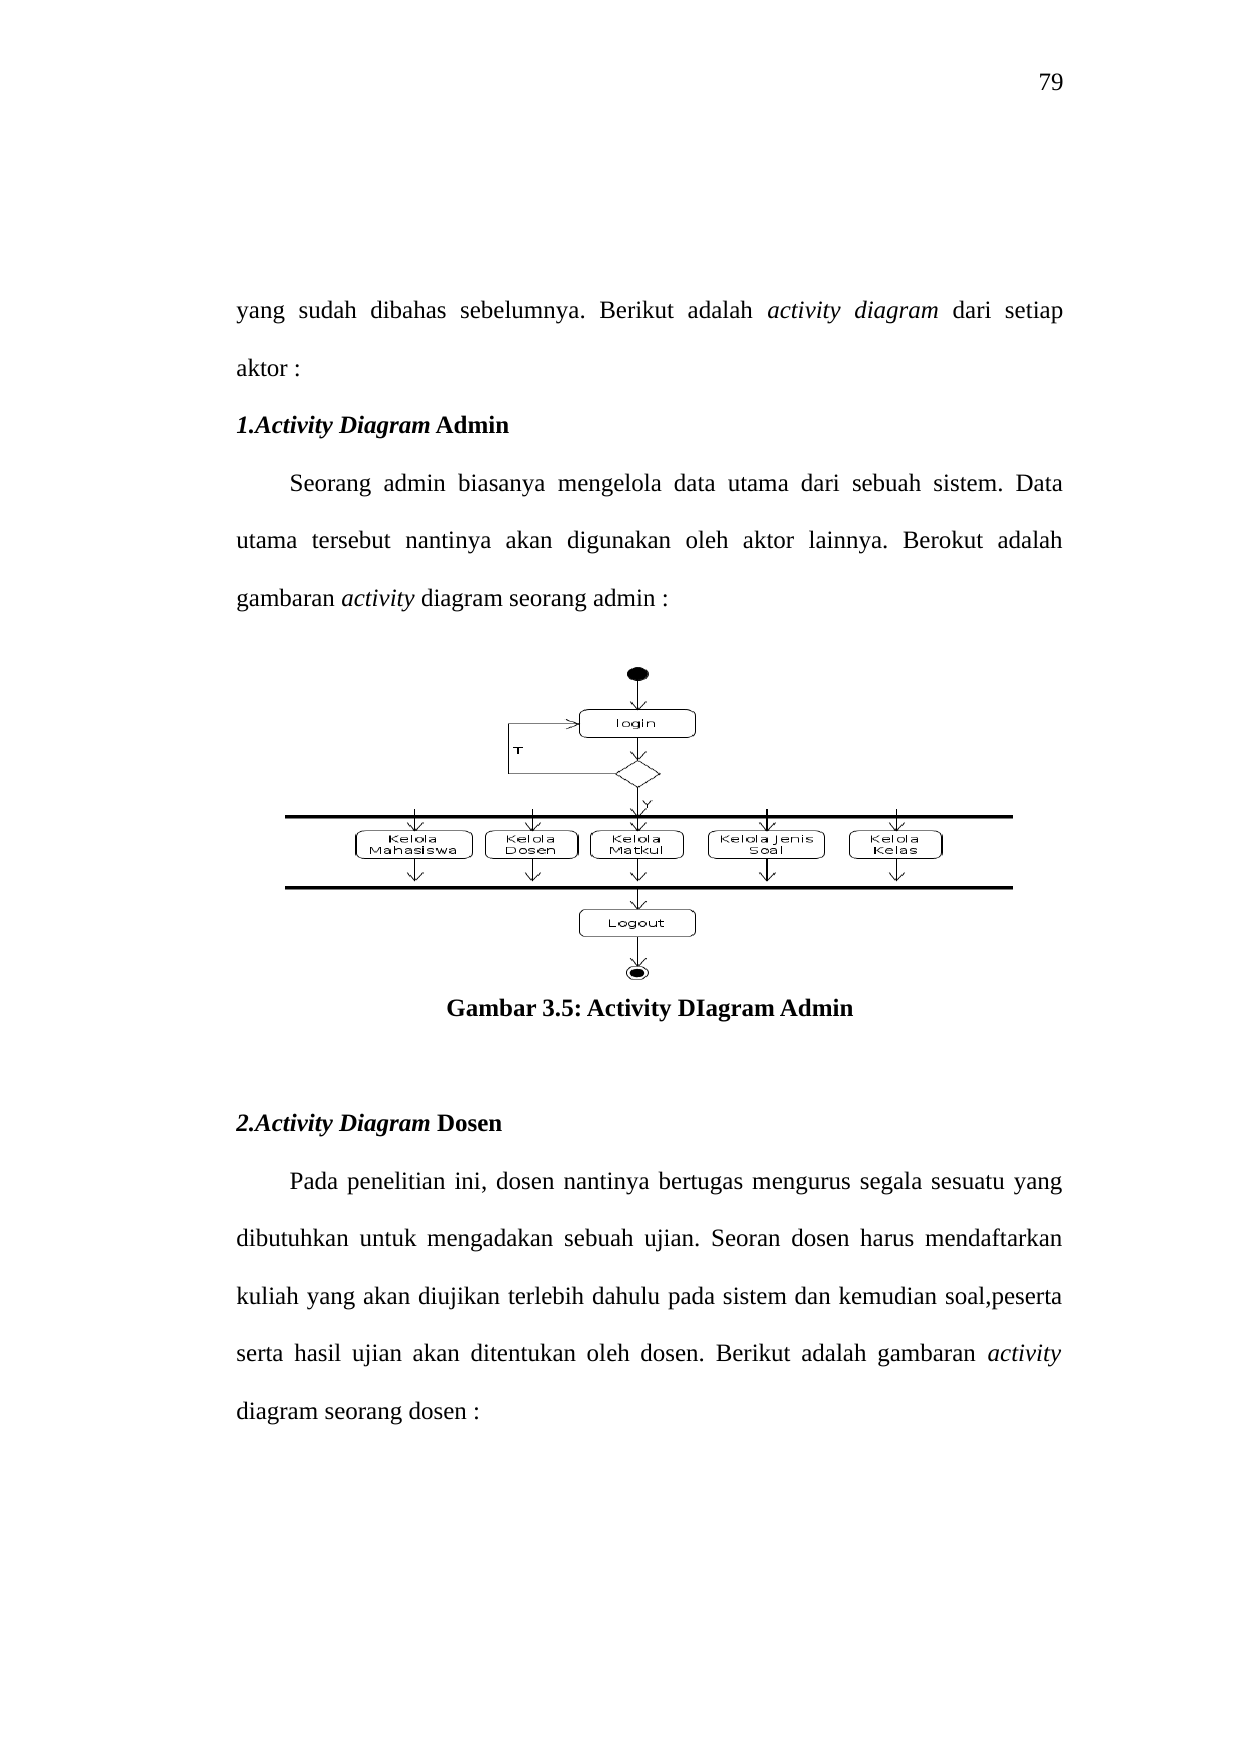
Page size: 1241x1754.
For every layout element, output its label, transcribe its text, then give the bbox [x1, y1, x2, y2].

text Pada penelitian ini, dosen nantinya bertugas mengurus segala sesuatu yang dibutuhkan untuk mengadakan sebuah ujian. Seoran dosen harus mendaftarkan kuliah yang akan diujikan terlebih dahulu pada sistem dan kemudian soal,peserta serta hasil ujian akan ditentukan oleh dosen. Berikut adalah gambaran activity diagram seorang dosen : [236, 1166, 1063, 1425]
text Seorang admin biasanya mengelola data utama dari sebuah sistem. Data utama tersebut nantinya akan digunakan oleh aktor lainnya. Berokut adalah gambaran activity diagram seorang admin : [236, 468, 1063, 612]
list Gambar 3.5: Activity DIagram Admin [263, 994, 1037, 1022]
text yang sudah dibahas sebelumnya. Berikut adalah activity diagram dari setiap aktor : [236, 295, 1063, 382]
picture [262, 652, 1037, 994]
text 2.Activity Diagram Dosen [236, 1108, 1063, 1137]
text 1.Activity Diagram Admin [236, 410, 1063, 439]
